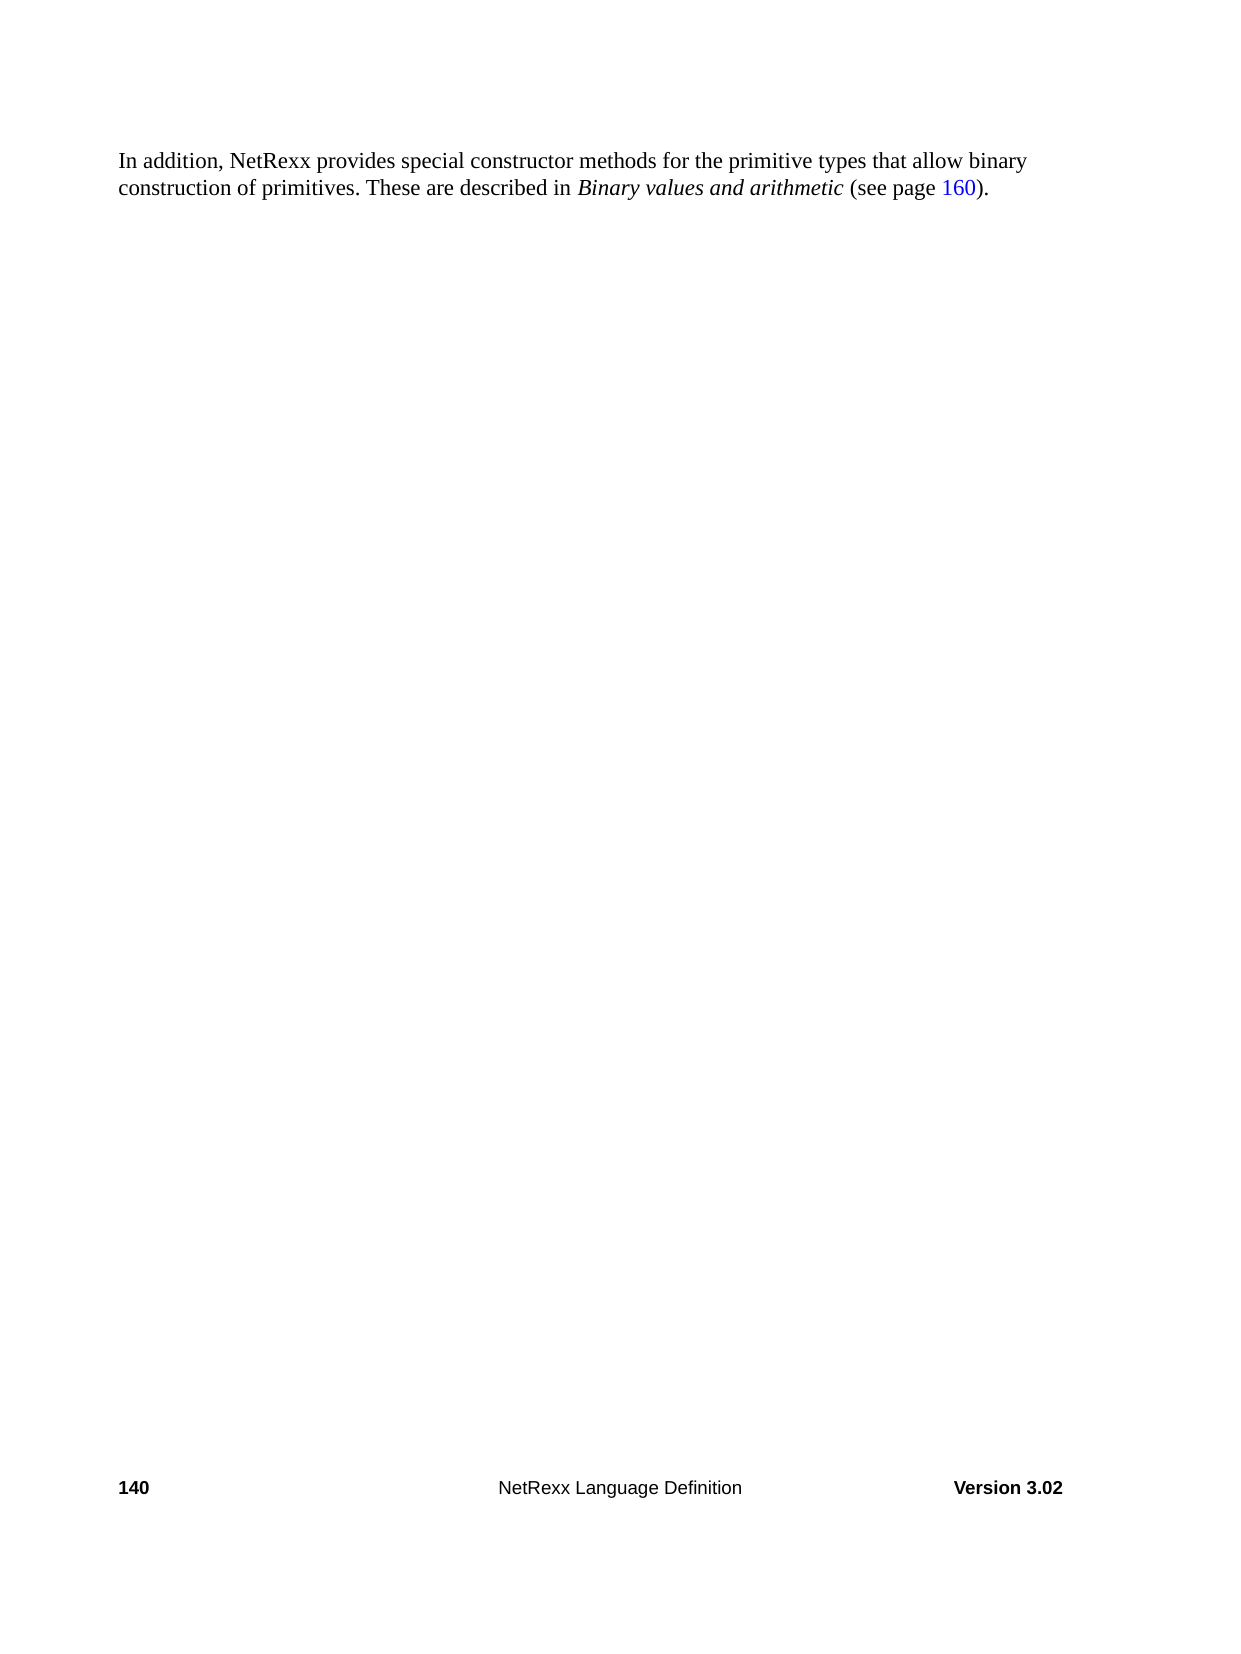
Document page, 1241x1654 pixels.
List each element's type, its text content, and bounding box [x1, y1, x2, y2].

text In addition, NetRexx provides special constructor methods for the primitive types that allow binary construction of primitives. These are described in Binary values and arithmetic (see page 151). [118, 148, 1063, 200]
